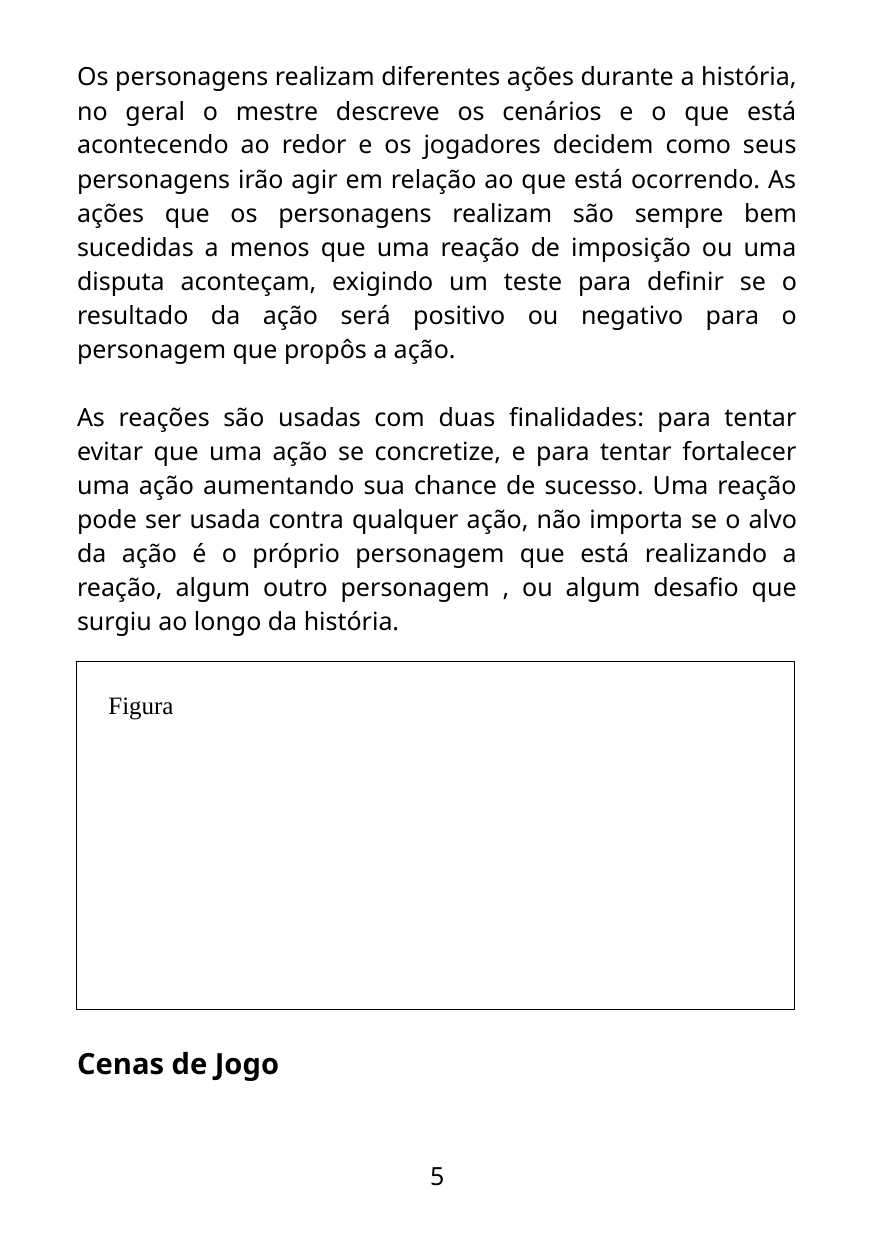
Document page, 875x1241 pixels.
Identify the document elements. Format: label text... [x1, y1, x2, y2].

subtitle Cenas de Jogo [77, 678, 797, 1083]
text Os personagens realizam diferentes ações durante a história, no geral o mestre descreve os cenários e o que está acontecendo ao redor e os jogadores decidem como seus personagens irão agir em relação ao que está ocorrendo. As ações que os personagens realizam são sempre bem sucedidas a menos que uma reação de imposição ou uma disputa aconteçam, exigindo um teste para definir se o resultado da ação será positivo ou negativo para o personagem que propôs a ação. [77, 59, 797, 366]
text As reações são usadas com duas finalidades: para tentar evitar que uma ação se concretize, e para tentar fortalecer uma ação aumentando sua chance de sucesso. Uma reação pode ser usada contra qualquer ação, não importa se o alvo da ação é o próprio personagem que está realizando a reação, algum outro personagem , ou algum desafio que surgiu ao longo da história. [77, 400, 797, 638]
